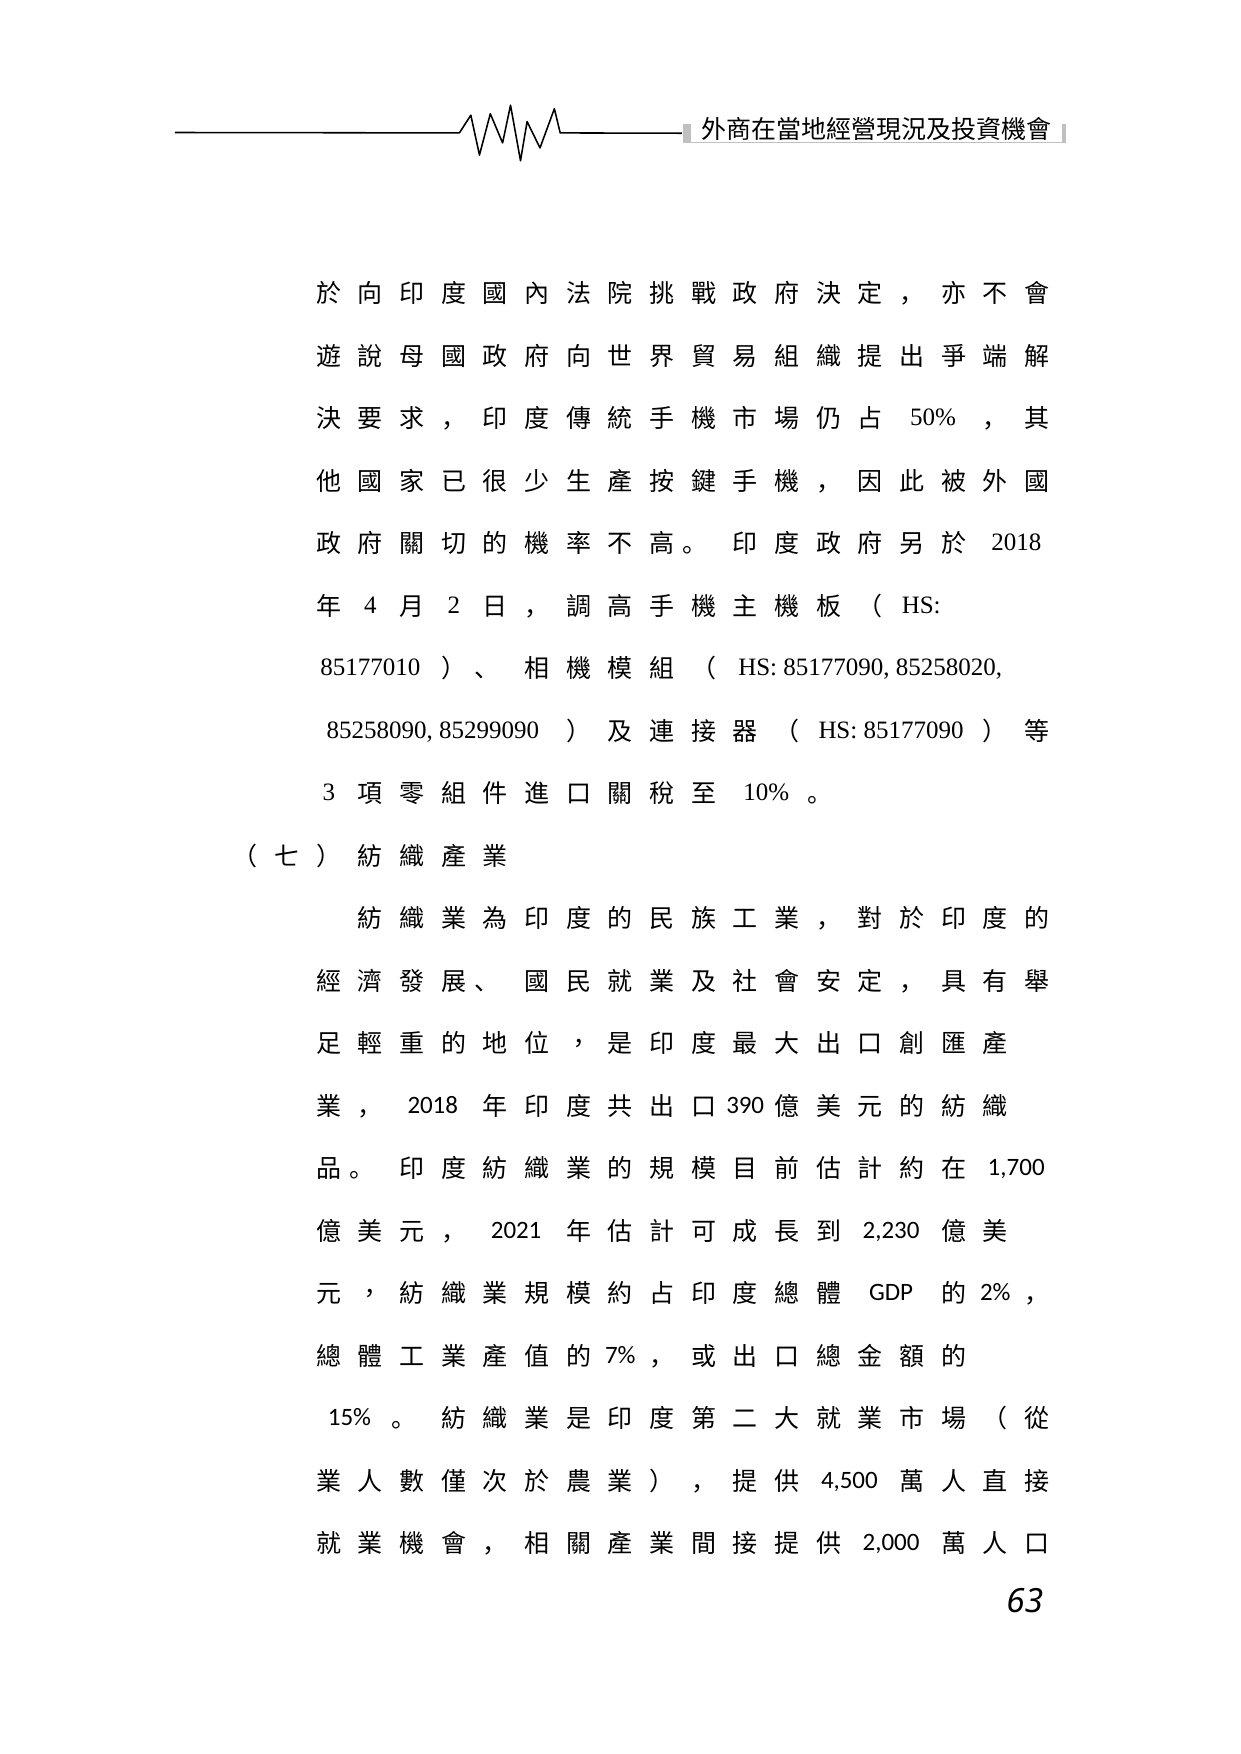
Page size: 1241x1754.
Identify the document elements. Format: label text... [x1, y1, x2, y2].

text 於向印度國內法院挑戰政府決定，亦不會遊說母國政府向世界貿易組織提出爭端解決要求，印度傳統手機市場仍占50%，其他國家已很少生產按鍵手機，因此被外國政府關切的機率不高。印度政府另於2018年4月2日，調高手機主機板（HS: 85177010）、相機模組（HS: 85177090, 85258020, 85258090, 85299090）及連接器（HS: 85177090）等3項零組件進口關稅至10%。 [281, 250, 1058, 813]
text 紡織業為印度的民族工業，對於印度的經濟發展、國民就業及社會安定，具有舉足輕重的地位，是印度最大出口創匯產業，2018年印度共出口390億美元的紡織品。印度紡織業的規模目前估計約在1,700億美元，2021年估計可成長到2,230億美元，紡織業規模約占印度總體GDP的2%，總體工業產值的7%，或出口總金額的15%。紡織業是印度第二大就業市場（從業人數僅次於農業），提供4,500萬人直接就業機會，相關產業間接提供2,000萬人口 [281, 875, 1058, 1563]
text （七）紡織產業 [207, 813, 1058, 875]
